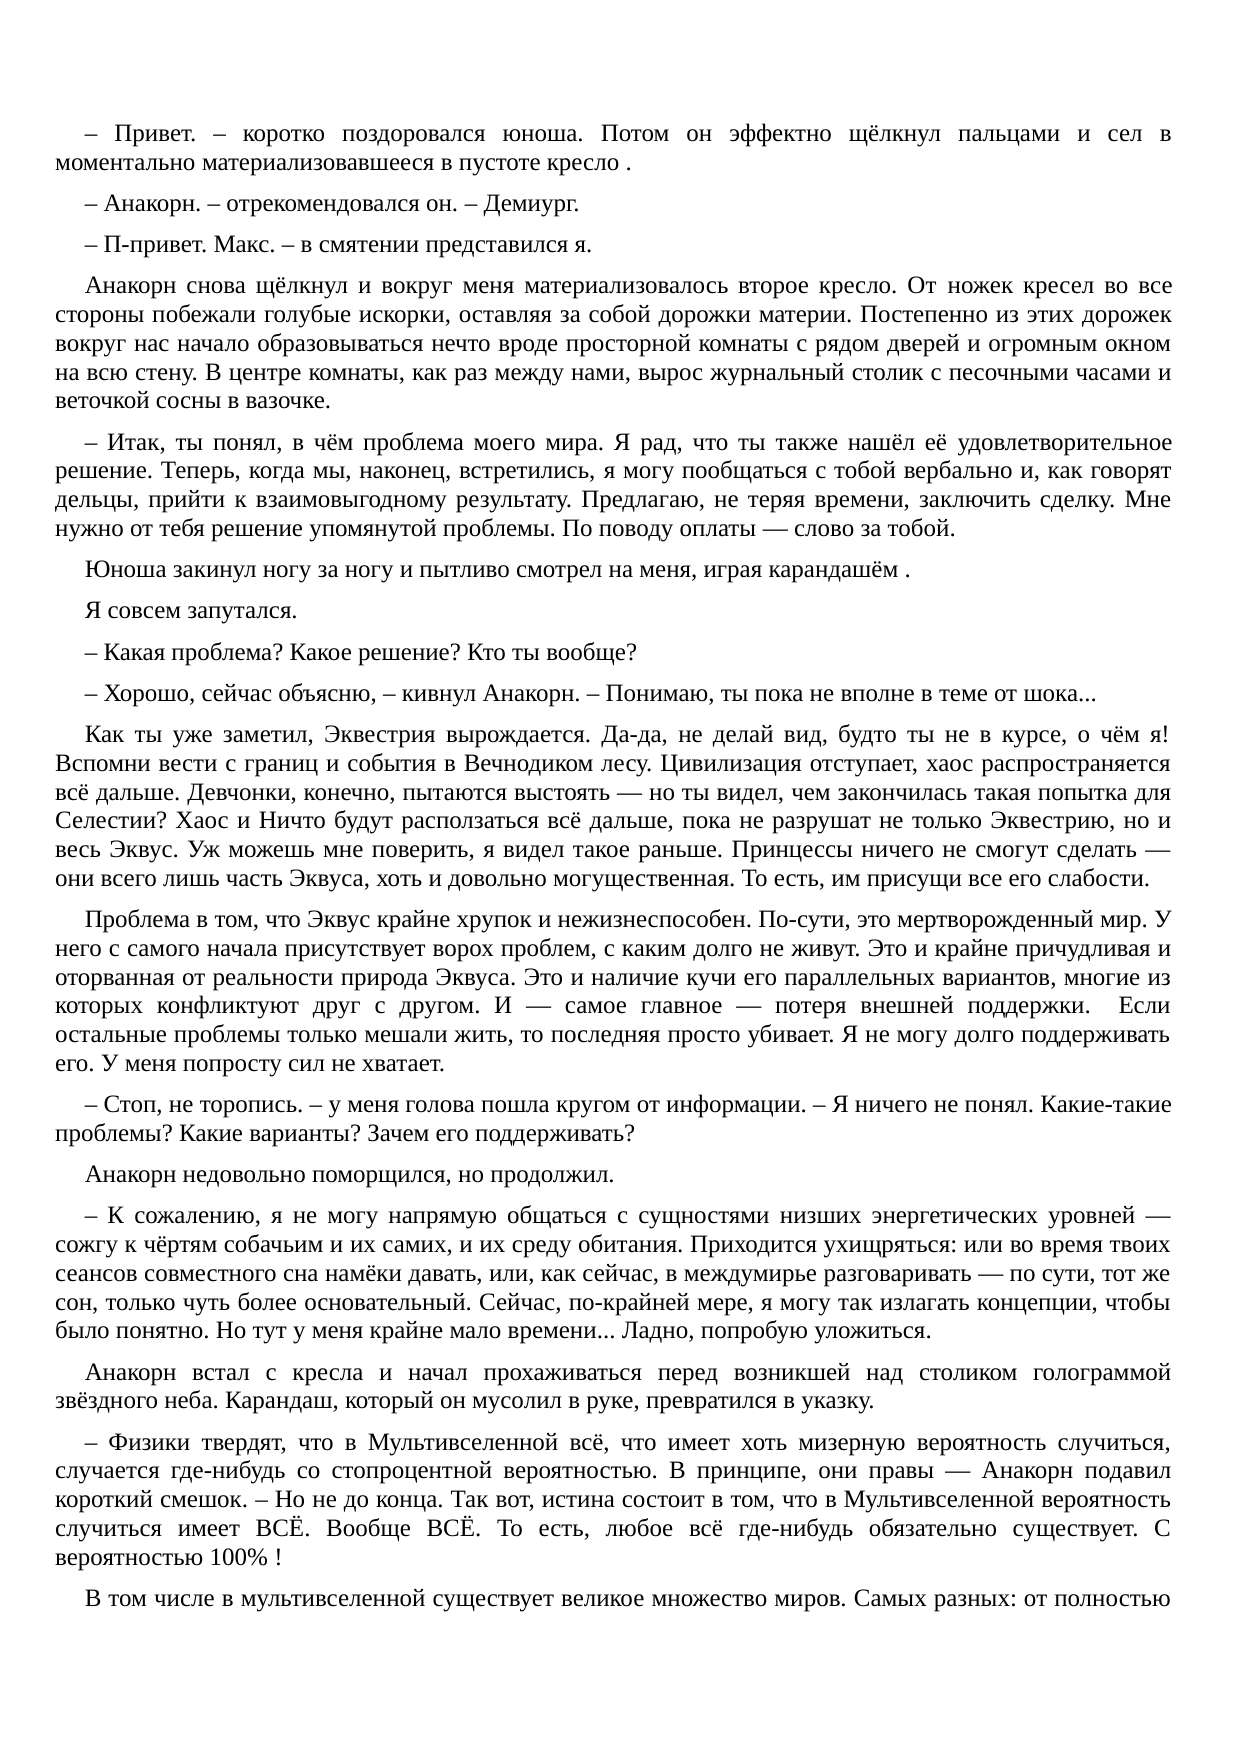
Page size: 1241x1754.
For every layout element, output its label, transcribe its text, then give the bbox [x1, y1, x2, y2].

text – Физики твердят, что в Мультивселенной всё, что имеет хоть мизерную вероятность случиться, случается где-нибудь со стопроцентной вероятностью. В принципе, они правы — Анакорн подавил короткий смешок. – Но не до конца. Так вот, истина состоит в том, что в Мультивселенной вероятность случиться имеет ВСЁ. Вообще ВСЁ. То есть, любое всё где-нибудь обязательно существует. С вероятностью 100% ! [55, 1427, 1172, 1571]
text Как ты уже заметил, Эквестрия вырождается. Да-да, не делай вид, будто ты не в курсе, о чём я! Вспомни вести с границ и события в Вечнодиком лесу. Цивилизация отступает, хаос распространяется всё дальше. Девчонки, конечно, пытаются выстоять — но ты видел, чем закончилась такая попытка для Селестии? Хаос и Ничто будут расползаться всё дальше, пока не разрушат не только Эквестрию, но и весь Эквус. Уж можешь мне поверить, я видел такое раньше. Принцессы ничего не смогут сделать — они всего лишь часть Эквуса, хоть и довольно могущественная. То есть, им присущи все его слабости. [55, 719, 1172, 892]
text – Анакорн. – отрекомендовался он. – Демиург. [55, 188, 1172, 217]
text – Какая проблема? Какое решение? Кто ты вообще? [55, 637, 1172, 666]
text Анакорн снова щёлкнул и вокруг меня материализовалось второе кресло. От ножек кресел во все стороны побежали голубые искорки, оставляя за собой дорожки материи. Постепенно из этих дорожек вокруг нас начало образовываться нечто вроде просторной комнаты с рядом дверей и огромным окном на всю стену. В центре комнаты, как раз между нами, вырос журнальный столик с песочными часами и веточкой сосны в вазочке. [55, 271, 1172, 414]
text Юноша закинул ногу за ногу и пытливо смотрел на меня, играя карандашём . [55, 554, 1172, 583]
text – Привет. – коротко поздоровался юноша. Потом он эффектно щёлкнул пальцами и сел в моментально материализовавшееся в пустоте кресло . [55, 118, 1172, 176]
text – Хорошо, сейчас объясню, – кивнул Анакорн. – Понимаю, ты пока не вполне в теме от шока... [55, 678, 1172, 707]
text – П-привет. Макс. – в смятении представился я. [55, 229, 1172, 258]
text Анакорн встал с кресла и начал прохаживаться перед возникшей над столиком голограммой звёздного неба. Карандаш, который он мусолил в руке, превратился в указку. [55, 1357, 1172, 1414]
text Проблема в том, что Эквус крайне хрупок и нежизнеспособен. По-сути, это мертворожденный мир. У него с самого начала присутствует ворох проблем, с каким долго не живут. Это и крайне причудливая и оторванная от реальности природа Эквуса. Это и наличие кучи его параллельных вариантов, многие из которых конфликтуют друг с другом. И — самое главное — потеря внешней поддержки. Если остальные проблемы только мешали жить, то последняя просто убивает. Я не могу долго поддерживать его. У меня попросту сил не хватает. [55, 904, 1172, 1077]
text – Стоп, не торопись. – у меня голова пошла кругом от информации. – Я ничего не понял. Какие-такие проблемы? Какие варианты? Зачем его поддерживать? [55, 1089, 1172, 1147]
text В том числе в мультивселенной существует великое множество миров. Самых разных: от полностью [55, 1583, 1172, 1612]
text Я совсем запутался. [55, 596, 1172, 624]
text – К сожалению, я не могу напрямую общаться с сущностями низших энергетических уровней — сожгу к чёртям собачьим и их самих, и их среду обитания. Приходится ухищряться: или во время твоих сеансов совместного сна намёки давать, или, как сейчас, в междумирье разговаривать — по сути, тот же сон, только чуть более основательный. Сейчас, по-крайней мере, я могу так излагать концепции, чтобы было понятно. Но тут у меня крайне мало времени... Ладно, попробую уложиться. [55, 1201, 1172, 1344]
text Анакорн недовольно поморщился, но продолжил. [55, 1159, 1172, 1188]
text – Итак, ты понял, в чём проблема моего мира. Я рад, что ты также нашёл её удовлетворительное решение. Теперь, когда мы, наконец, встретились, я могу пообщаться с тобой вербально и, как говорят дельцы, прийти к взаимовыгодному результату. Предлагаю, не теряя времени, заключить сделку. Мне нужно от тебя решение упомянутой проблемы. По поводу оплаты — слово за тобой. [55, 427, 1172, 542]
